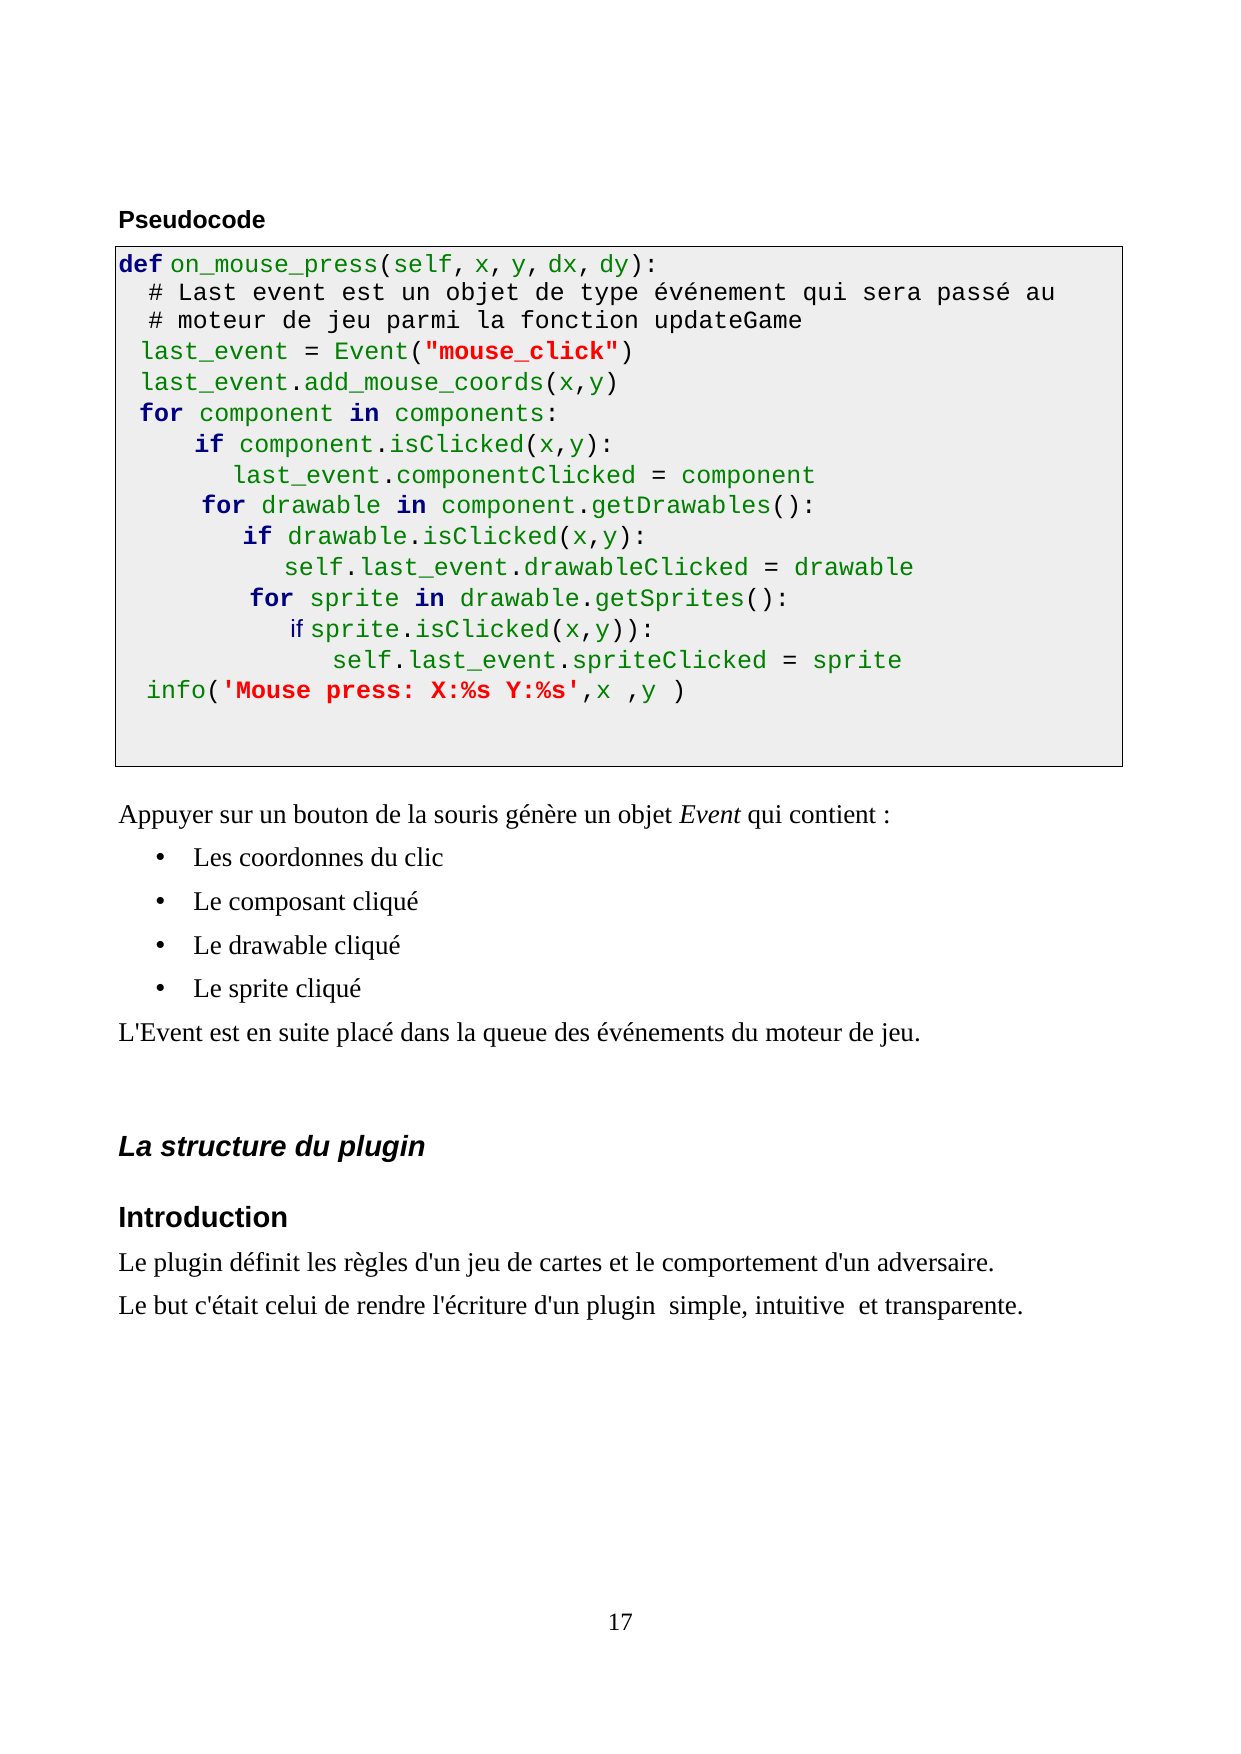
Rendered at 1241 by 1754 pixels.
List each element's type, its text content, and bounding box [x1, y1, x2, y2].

text for drawable in component.getDrawables(): [116, 487, 1122, 518]
list Le composant cliqué [156, 885, 1122, 916]
text self.last_event.spriteClicked = sprite [116, 642, 1122, 672]
text info('Mouse press: X:%s Y:%s',x ,y ) [116, 672, 1122, 703]
text # moteur de jeu parmi la fonction updateGame [116, 305, 1122, 333]
text def on_mouse_press(self, x, y, dx, dy): [116, 247, 1122, 277]
list Le drawable cliqué [156, 929, 1122, 960]
subtitle La structure du plugin [118, 1129, 1122, 1162]
text if drawable.isClicked(x,y): [116, 518, 1122, 549]
text for sprite in drawable.getSprites(): [116, 580, 1122, 611]
text last_event.add_mouse_coords(x,y) [116, 364, 1122, 395]
text last_event.componentClicked = component [116, 457, 1122, 487]
text Le but c'était celui de rendre l'écriture d'un plugin simple, intuitive et transparente. [118, 1289, 1122, 1321]
text if sprite.isClicked(x,y)): [116, 611, 1122, 642]
text if component.isClicked(x,y): [116, 426, 1122, 457]
subtitle Pseudocode [118, 205, 1122, 234]
list Les coordonnes du clic [156, 841, 1122, 873]
text # Last event est un objet de type événement qui sera passé au [116, 277, 1122, 305]
subtitle Introduction [118, 1200, 1122, 1233]
text Appuyer sur un bouton de la souris génère un objet Event qui contient : [118, 767, 1122, 829]
text L'Event est en suite placé dans la queue des événements du moteur de jeu. [118, 1016, 1122, 1047]
text last_event = Event("mouse_click") [116, 333, 1122, 364]
text Le plugin définit les règles d'un jeu de cartes et le comportement d'un adversaire. [118, 1246, 1122, 1277]
text for component in components: [116, 395, 1122, 426]
text self.last_event.drawableClicked = drawable [116, 549, 1122, 580]
list Le sprite cliqué [156, 973, 1122, 1004]
